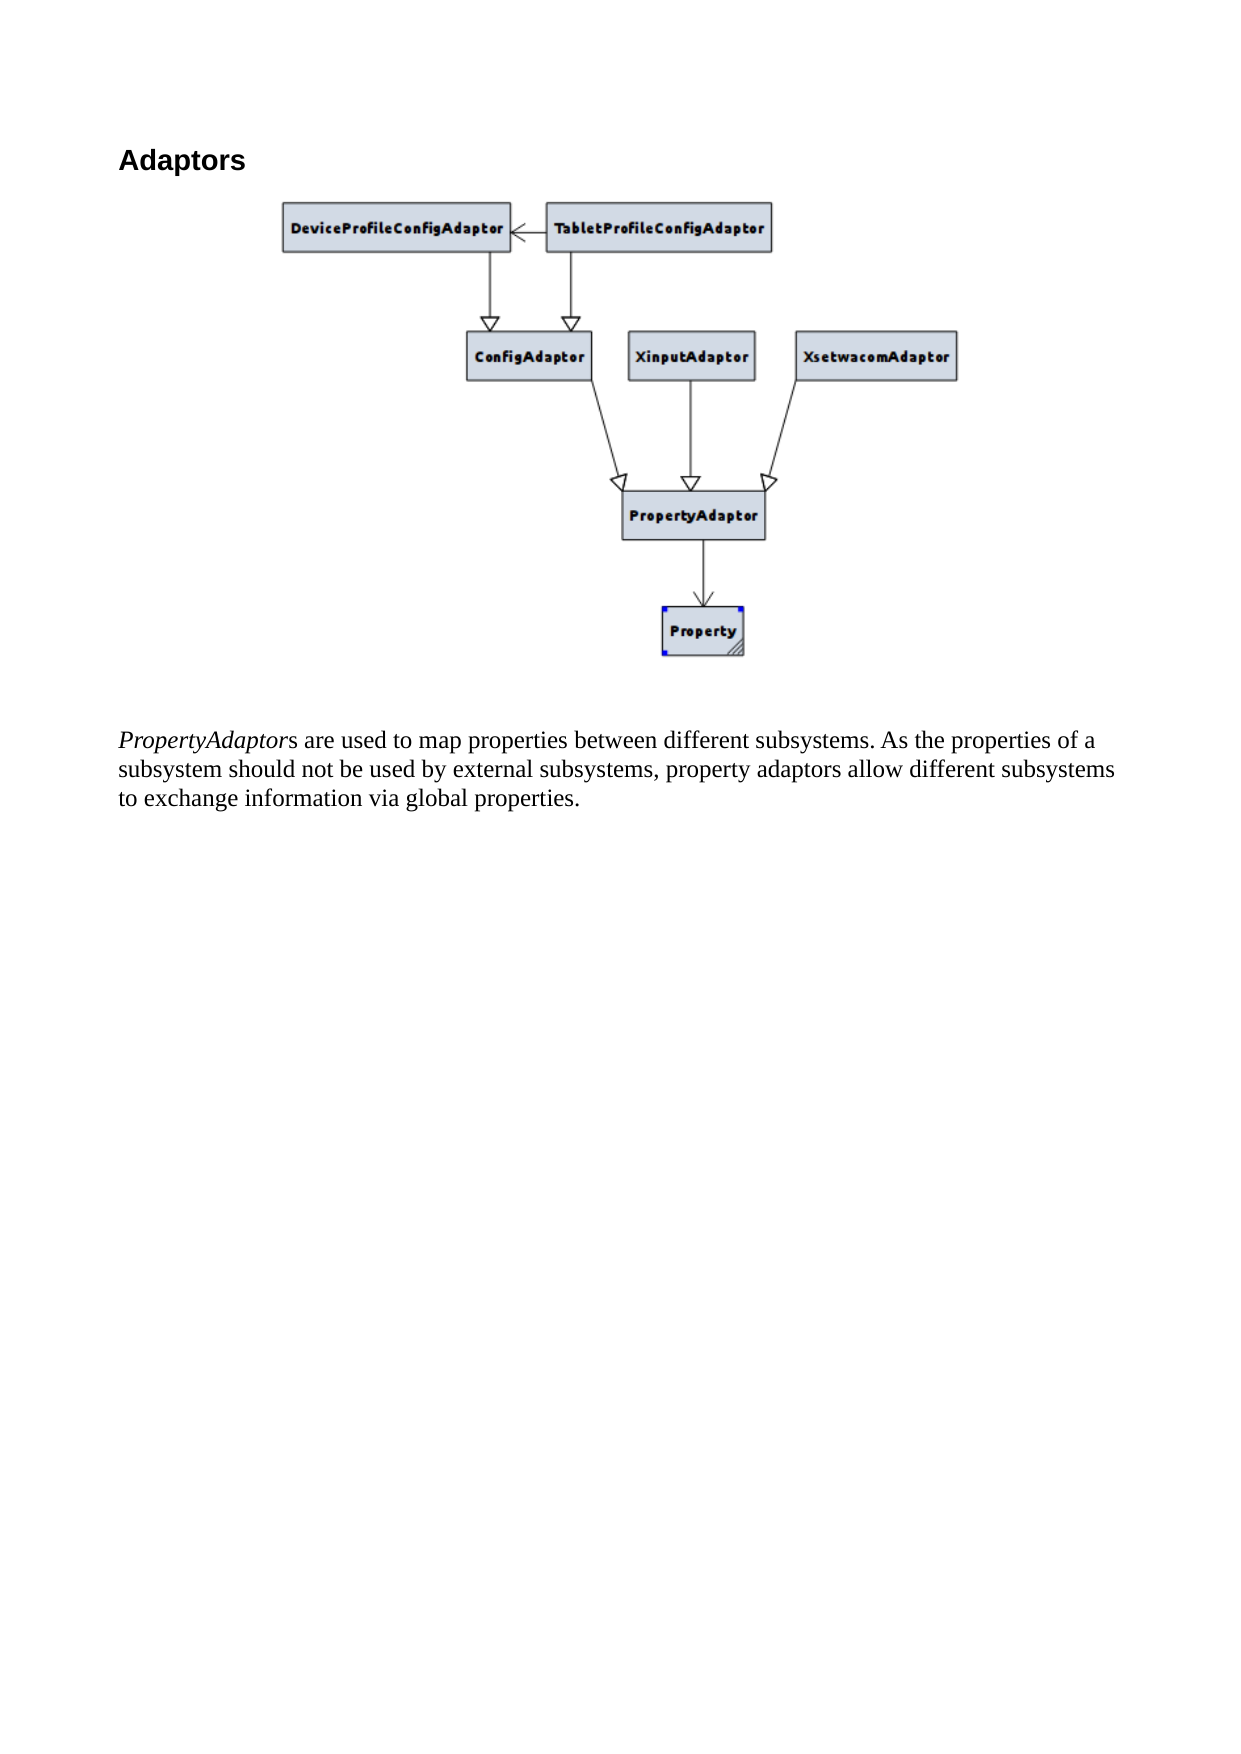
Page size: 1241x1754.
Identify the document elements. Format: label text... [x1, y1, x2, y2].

picture [267, 189, 973, 673]
text PropertyAdaptors are used to map properties between different subsystems. As the properties of a subsystem should not be used by external subsystems, property adaptors allow different subsystems to exchange information via global properties. [118, 725, 1122, 812]
subtitle Adaptors [118, 143, 1122, 177]
